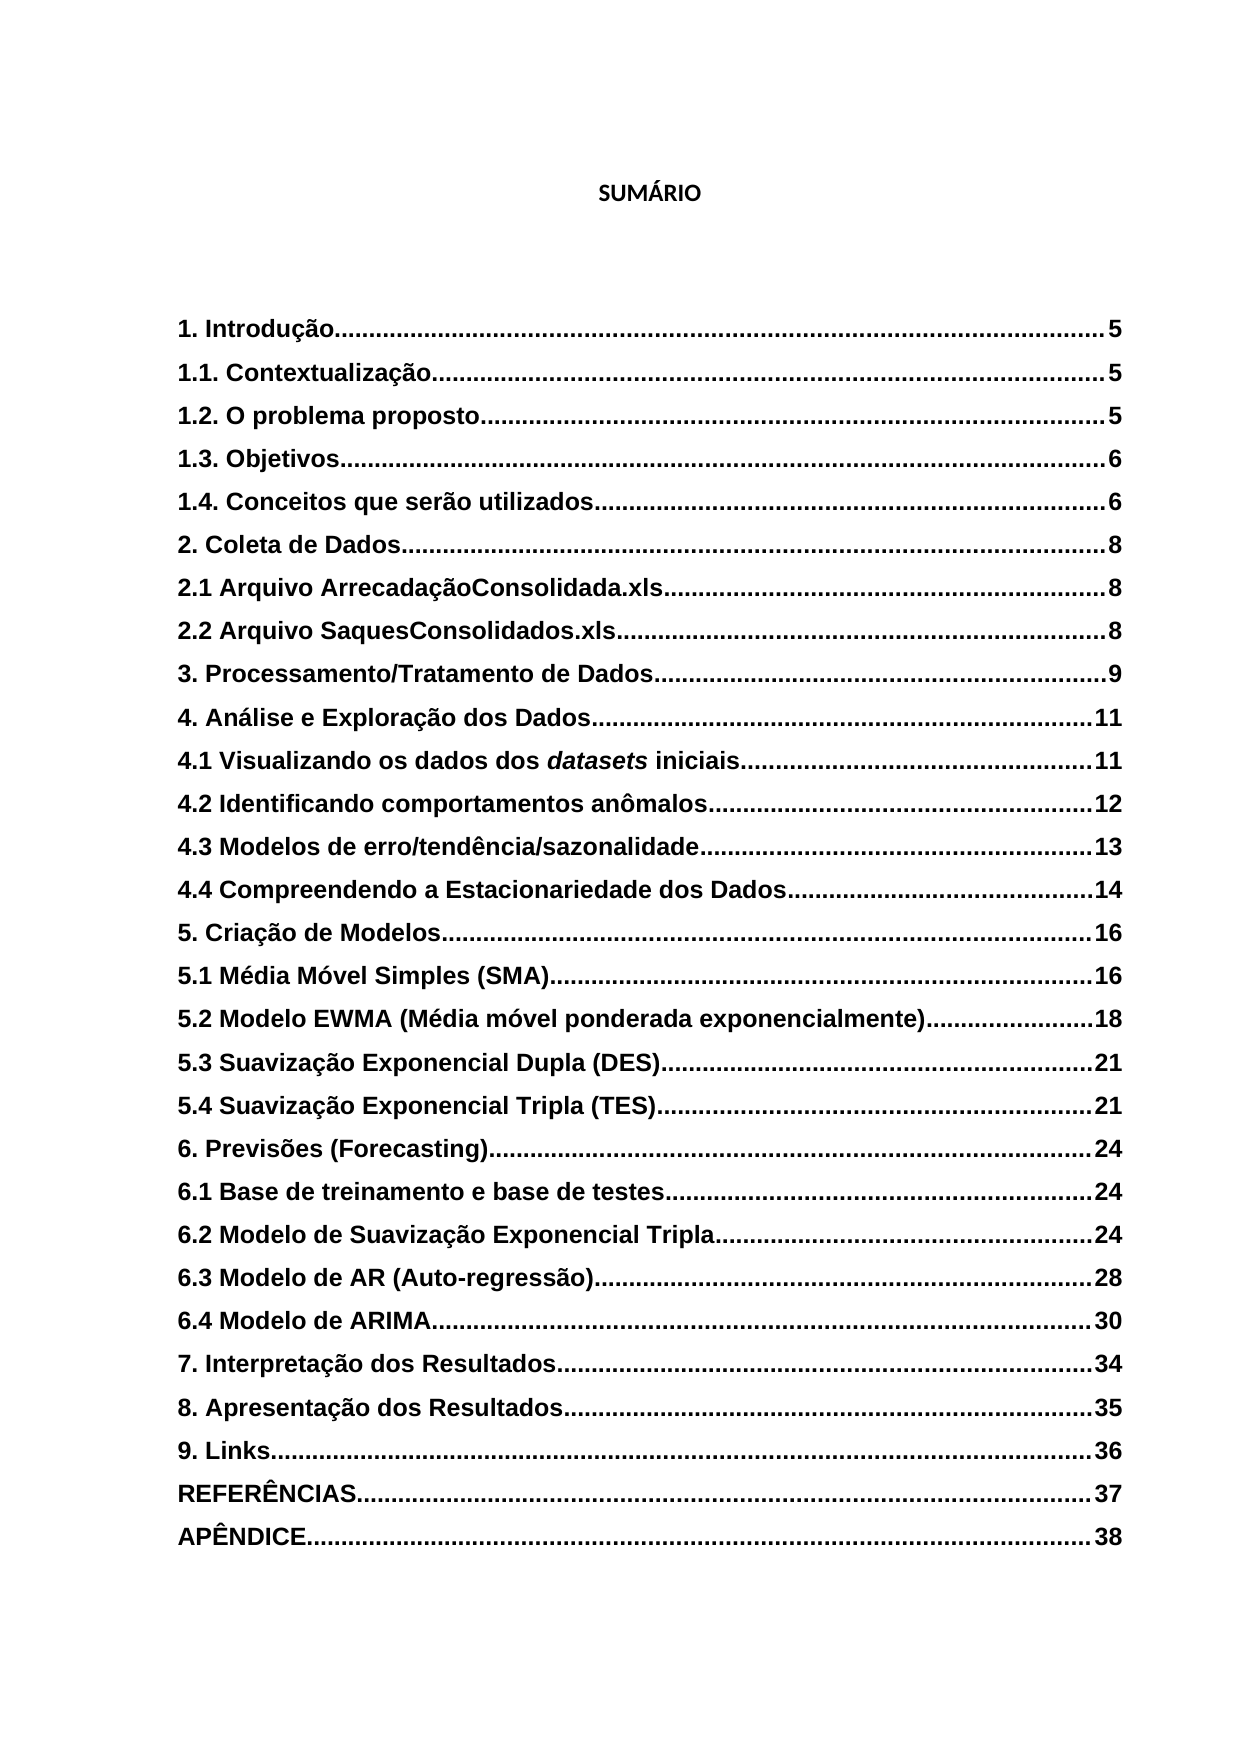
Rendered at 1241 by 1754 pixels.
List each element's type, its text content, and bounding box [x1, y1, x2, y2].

text 1.3. Objetivos 6 [177, 444, 1122, 472]
text 7. Interpretação dos Resultados 34 [177, 1349, 1122, 1378]
text SUMÁRIO [177, 177, 1122, 208]
text 2.1 Arquivo ArrecadaçãoConsolidada.xls 8 [177, 573, 1122, 602]
text 3. Processamento/Tratamento de Dados 9 [177, 659, 1122, 688]
text 2. Coleta de Dados 8 [177, 530, 1122, 559]
text 8. Apresentação dos Resultados 35 [177, 1392, 1122, 1421]
text 6.4 Modelo de ARIMA 30 [177, 1306, 1122, 1335]
text 1.4. Conceitos que serão utilizados 6 [177, 487, 1122, 516]
text 6.2 Modelo de Suavização Exponencial Tripla 24 [177, 1220, 1122, 1249]
text REFERÊNCIAS 37 [177, 1479, 1122, 1507]
text 5.4 Suavização Exponencial Tripla (TES) 21 [177, 1091, 1122, 1119]
text 1.2. O problema proposto 5 [177, 401, 1122, 429]
text 5. Criação de Modelos 16 [177, 918, 1122, 947]
text 5.3 Suavização Exponencial Dupla (DES) 21 [177, 1047, 1122, 1076]
text 5.1 Média Móvel Simples (SMA) 16 [177, 961, 1122, 990]
text 2.2 Arquivo SaquesConsolidados.xls 8 [177, 616, 1122, 645]
text 1. Introdução 5 [177, 314, 1122, 343]
text 9. Links 36 [177, 1436, 1122, 1464]
text 4.3 Modelos de erro/tendência/sazonalidade 13 [177, 832, 1122, 861]
text 6.1 Base de treinamento e base de testes 24 [177, 1177, 1122, 1206]
text 4. Análise e Exploração dos Dados 11 [177, 702, 1122, 731]
text 4.4 Compreendendo a Estacionariedade dos Dados 14 [177, 875, 1122, 904]
text 4.1 Visualizando os dados dos datasets iniciais 11 [177, 746, 1122, 774]
text 5.2 Modelo EWMA (Média móvel ponderada exponencialmente) 18 [177, 1004, 1122, 1033]
text 1.1. Contextualização 5 [177, 357, 1122, 386]
text APÊNDICE 38 [177, 1522, 1122, 1551]
text 4.2 Identificando comportamentos anômalos 12 [177, 789, 1122, 817]
text 6.3 Modelo de AR (Auto-regressão) 28 [177, 1263, 1122, 1292]
text 6. Previsões (Forecasting) 24 [177, 1134, 1122, 1162]
